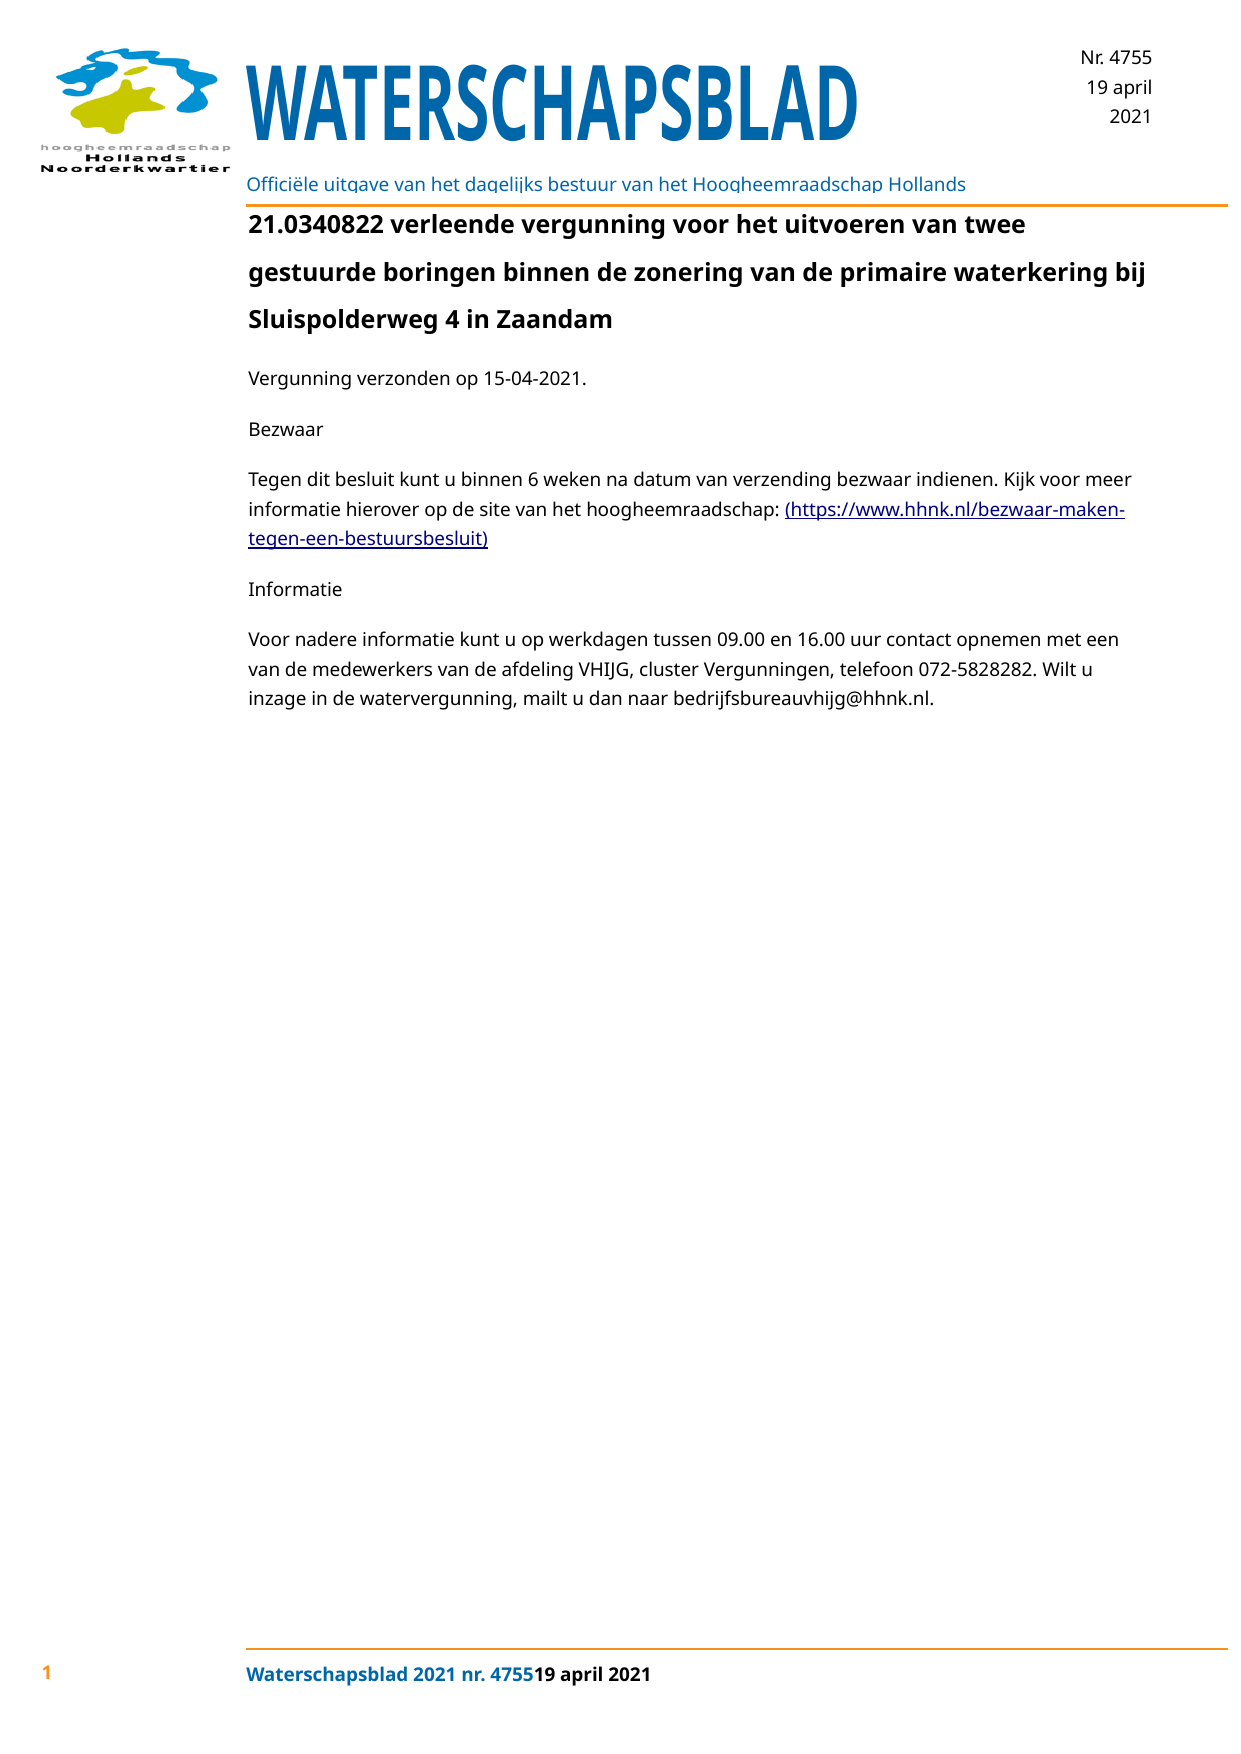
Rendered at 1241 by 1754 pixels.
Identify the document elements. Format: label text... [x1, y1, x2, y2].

picture [41, 47, 231, 172]
text 21.0340822 verleende vergunning voor het uitvoeren van twee gestuurde boringen binnen de zonering van de primaire waterkering bij Sluispolderweg 4 in Zaandam [248, 207, 1152, 336]
text Voor nadere informatie kunt u op werkdagen tussen 09.00 en 16.00 uur contact opnemen met een van de medewerkers van de afdeling VHIJG, cluster Vergunningen, telefoon 072-5828282. Wilt u inzage in de watervergunning, mailt u dan naar bedrijfsbureauvhijg@hhnk.nl. [248, 626, 1152, 711]
text Informatie [248, 576, 1152, 602]
text Tegen dit besluit kunt u binnen 6 weken na datum van verzending bezwaar indienen. Kijk voor meer informatie hierover op de site van het hoogheemraadschap: (https://www.hhnk.nl/bezwaar-maken-tegen-een-bestuursbesluit) [248, 466, 1152, 551]
text Vergunning verzonden op 15-04-2021. [248, 366, 1152, 391]
text Bezwaar [248, 416, 1152, 442]
